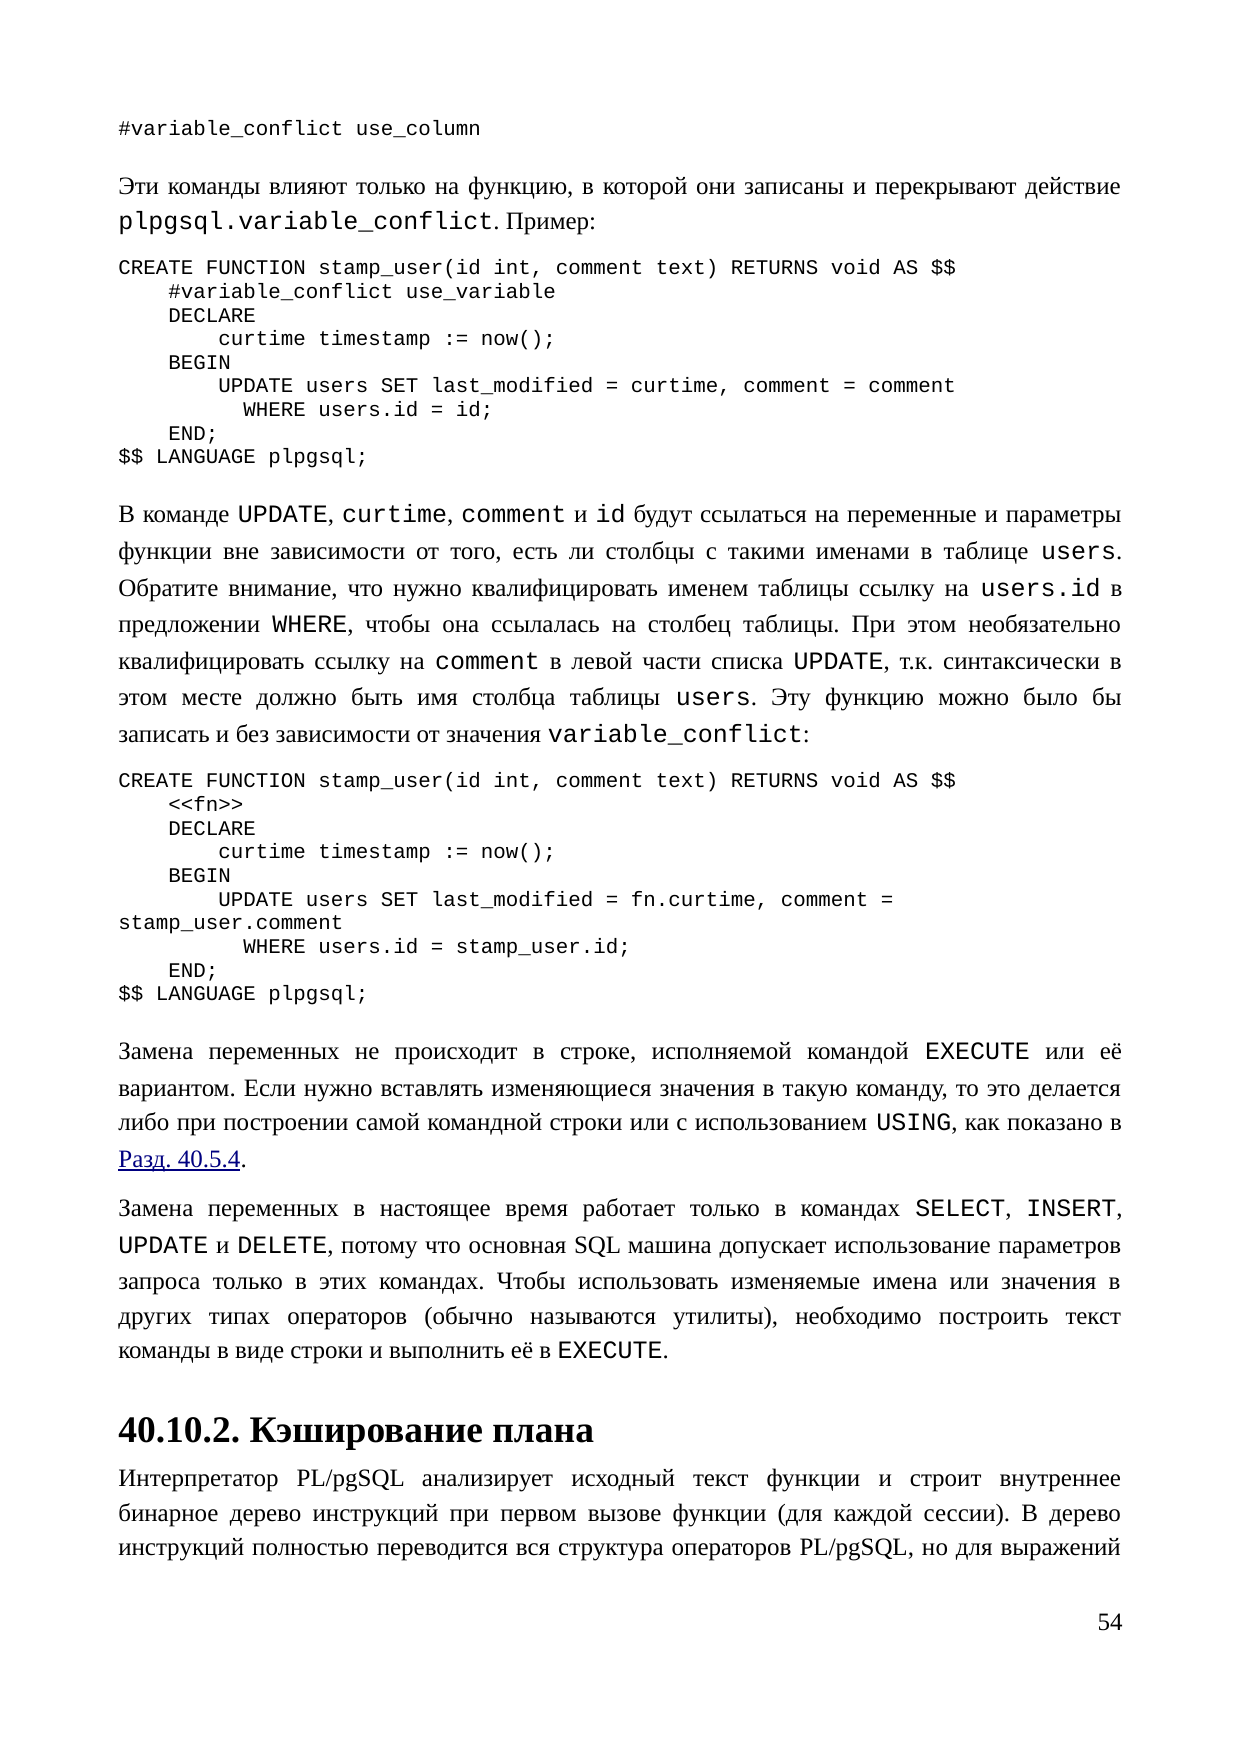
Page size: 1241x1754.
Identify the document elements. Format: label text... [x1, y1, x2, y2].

text $$ LANGUAGE plpgsql; [118, 983, 1122, 1007]
text DECLARE [118, 304, 1122, 328]
text Эти команды влияют только на функцию, в которой они записаны и перекрывают действие plpgsql.variable_conflict. Пример: [118, 171, 1122, 237]
text WHERE users.id = stamp_user.id; [118, 936, 1122, 960]
text UPDATE users SET last_modified = curtime, comment = comment [118, 376, 1122, 399]
subtitle 40.10.2. Кэширование плана [118, 1408, 1122, 1451]
text WHERE users.id = id; [118, 399, 1122, 423]
text curtime timestamp := now(); [118, 841, 1122, 865]
text CREATE FUNCTION stamp_user(id int, comment text) RETURNS void AS $$ [118, 257, 1122, 281]
text DECLARE [118, 818, 1122, 841]
text #variable_conflict use_column [118, 118, 1122, 142]
text END; [118, 423, 1122, 446]
text #variable_conflict use_variable [118, 281, 1122, 304]
text Интерпретатор PL/pgSQL анализирует исходный текст функции и строит внутреннее бинарное дерево инструкций при первом вызове функции (для каждой сессии). В дерево инструкций полностью переводится вся структура операторов PL/pgSQL, но для выражений [118, 1463, 1122, 1561]
text curtime timestamp := now(); [118, 328, 1122, 352]
text В команде UPDATE, curtime, comment и id будут ссылаться на переменные и параметры функции вне зависимости от того, есть ли столбцы с такими именами в таблице users. Обратите внимание, что нужно квалифицировать именем таблицы ссылку на users.id в предложении WHERE, чтобы она ссылалась на столбец таблицы. При этом необязательно квалифицировать ссылку на comment в левой части списка UPDATE, т.к. синтаксически в этом месте должно быть имя столбца таблицы users. Эту функцию можно было бы записать и без зависимости от значения variable_conflict: [118, 499, 1122, 750]
text Замена переменных в настоящее время работает только в командах SELECT, INSERT, UPDATE и DELETE, потому что основная SQL машина допускает использование параметров запроса только в этих командах. Чтобы использовать изменяемые имена или значения в других типах операторов (обычно называются утилиты), необходимо построить текст команды в виде строки и выполнить её в EXECUTE. [118, 1193, 1122, 1366]
text CREATE FUNCTION stamp_user(id int, comment text) RETURNS void AS $$ [118, 771, 1122, 794]
text <<fn>> [118, 794, 1122, 818]
text BEGIN [118, 352, 1122, 376]
text UPDATE users SET last_modified = fn.curtime, comment = stamp_user.comment [118, 889, 1122, 936]
text Замена переменных не происходит в строке, исполняемой командой EXECUTE или её вариантом. Если нужно вставлять изменяющиеся значения в такую команду, то это делается либо при построении самой командной строки или с использованием USING, как показано в Разд. 40.5.4. [118, 1036, 1122, 1173]
text BEGIN [118, 865, 1122, 889]
text END; [118, 960, 1122, 983]
text $$ LANGUAGE plpgsql; [118, 446, 1122, 470]
